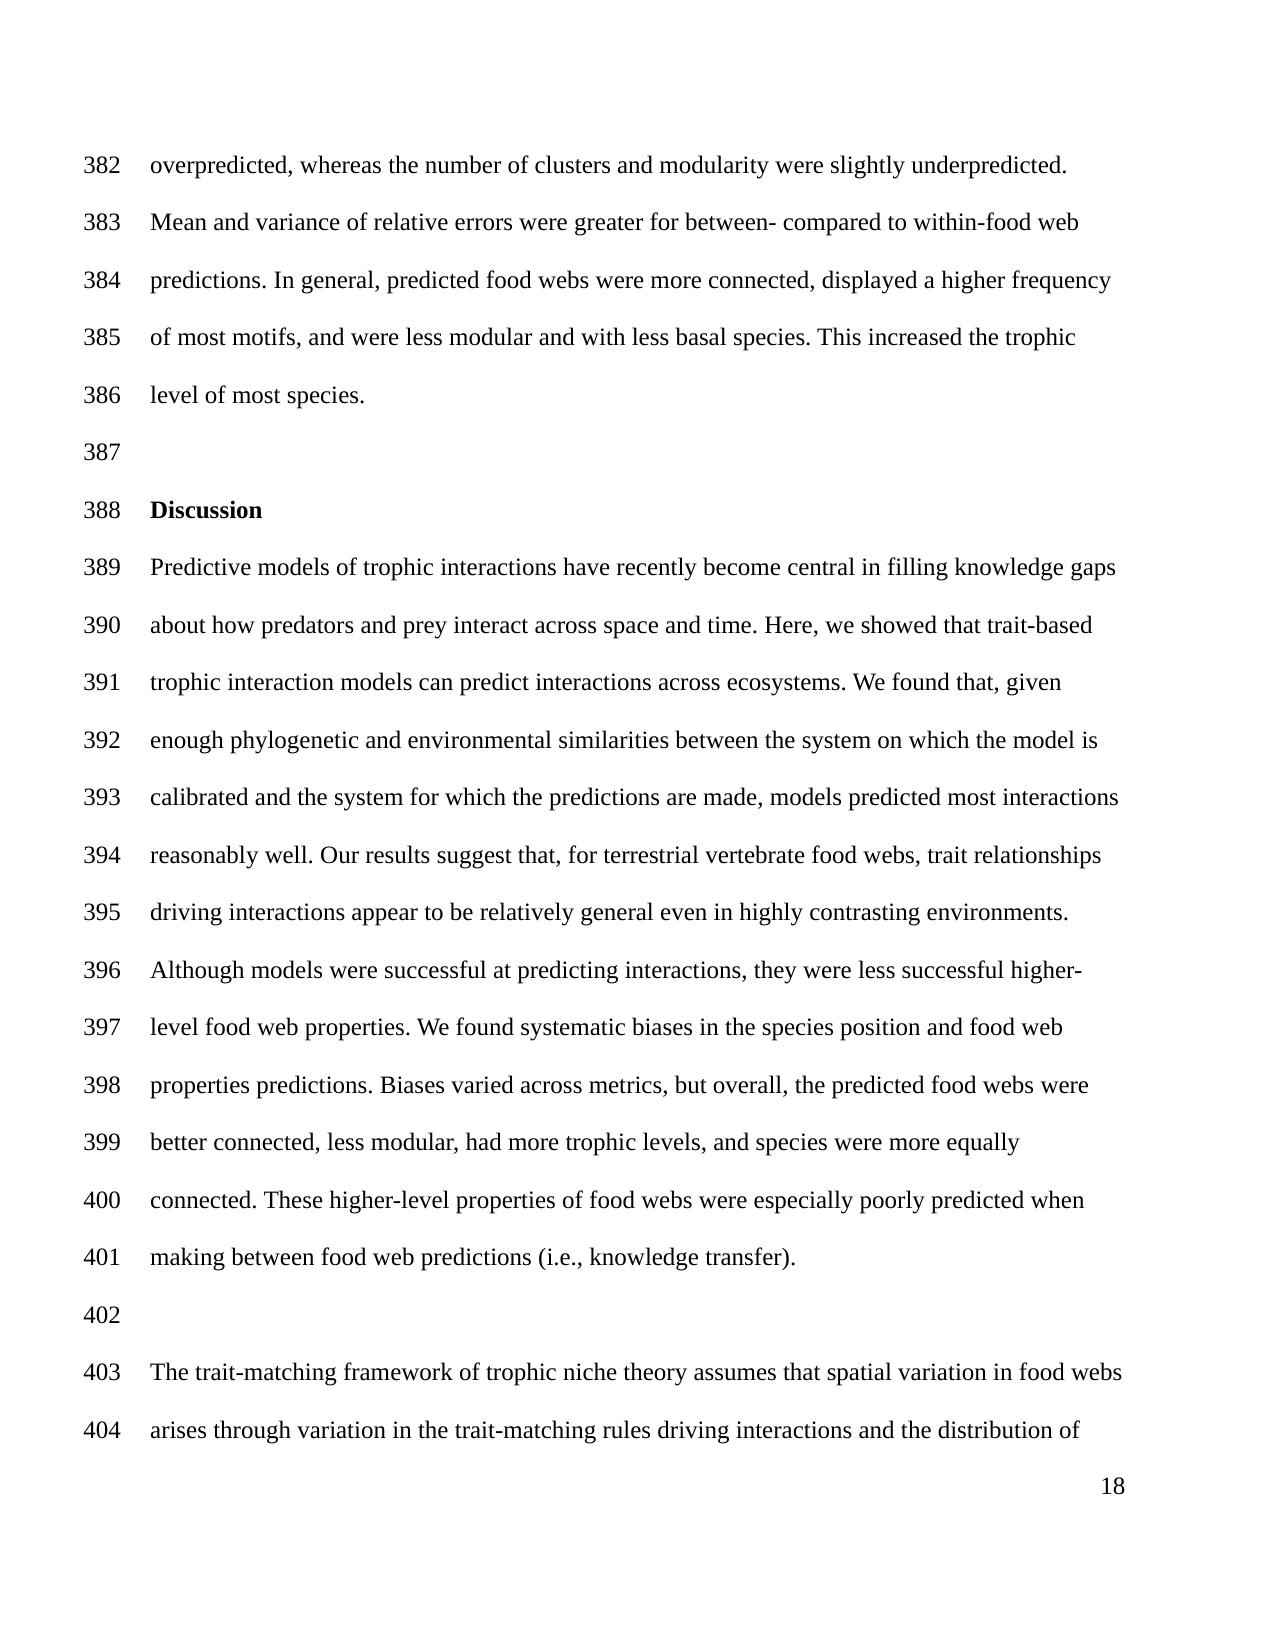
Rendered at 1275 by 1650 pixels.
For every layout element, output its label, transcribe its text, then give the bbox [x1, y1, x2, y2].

text overpredicted, whereas the number of clusters and modularity were slightly underpredicted. Mean and variance of relative errors were greater for between- compared to within-food web predictions. In general, predicted food webs were more connected, displayed a higher frequency of most motifs, and were less modular and with less basal species. This increased the trophic level of most species. [150, 150, 1125, 409]
text Predictive models of trophic interactions have recently become central in filling knowledge gaps about how predators and prey interact across space and time. Here, we showed that trait-based trophic interaction models can predict interactions across ecosystems. We found that, given enough phylogenetic and environmental similarities between the system on which the model is calibrated and the system for which the predictions are made, models predicted most interactions reasonably well. Our results suggest that, for terrestrial vertebrate food webs, trait relationships driving interactions appear to be relatively general even in highly contrasting environments. Although models were successful at predicting interactions, they were less successful higher-level food web properties. We found systematic biases in the species position and food web properties predictions. Biases varied across metrics, but overall, the predicted food webs were better connected, less modular, had more trophic levels, and species were more equally connected. These higher-level properties of food webs were especially poorly predicted when making between food web predictions (i.e., knowledge transfer). [150, 552, 1125, 1271]
text Discussion [150, 495, 1125, 524]
text The trait-matching framework of trophic niche theory assumes that spatial variation in food webs arises through variation in the trait-matching rules driving interactions and the distribution of [150, 1357, 1125, 1444]
